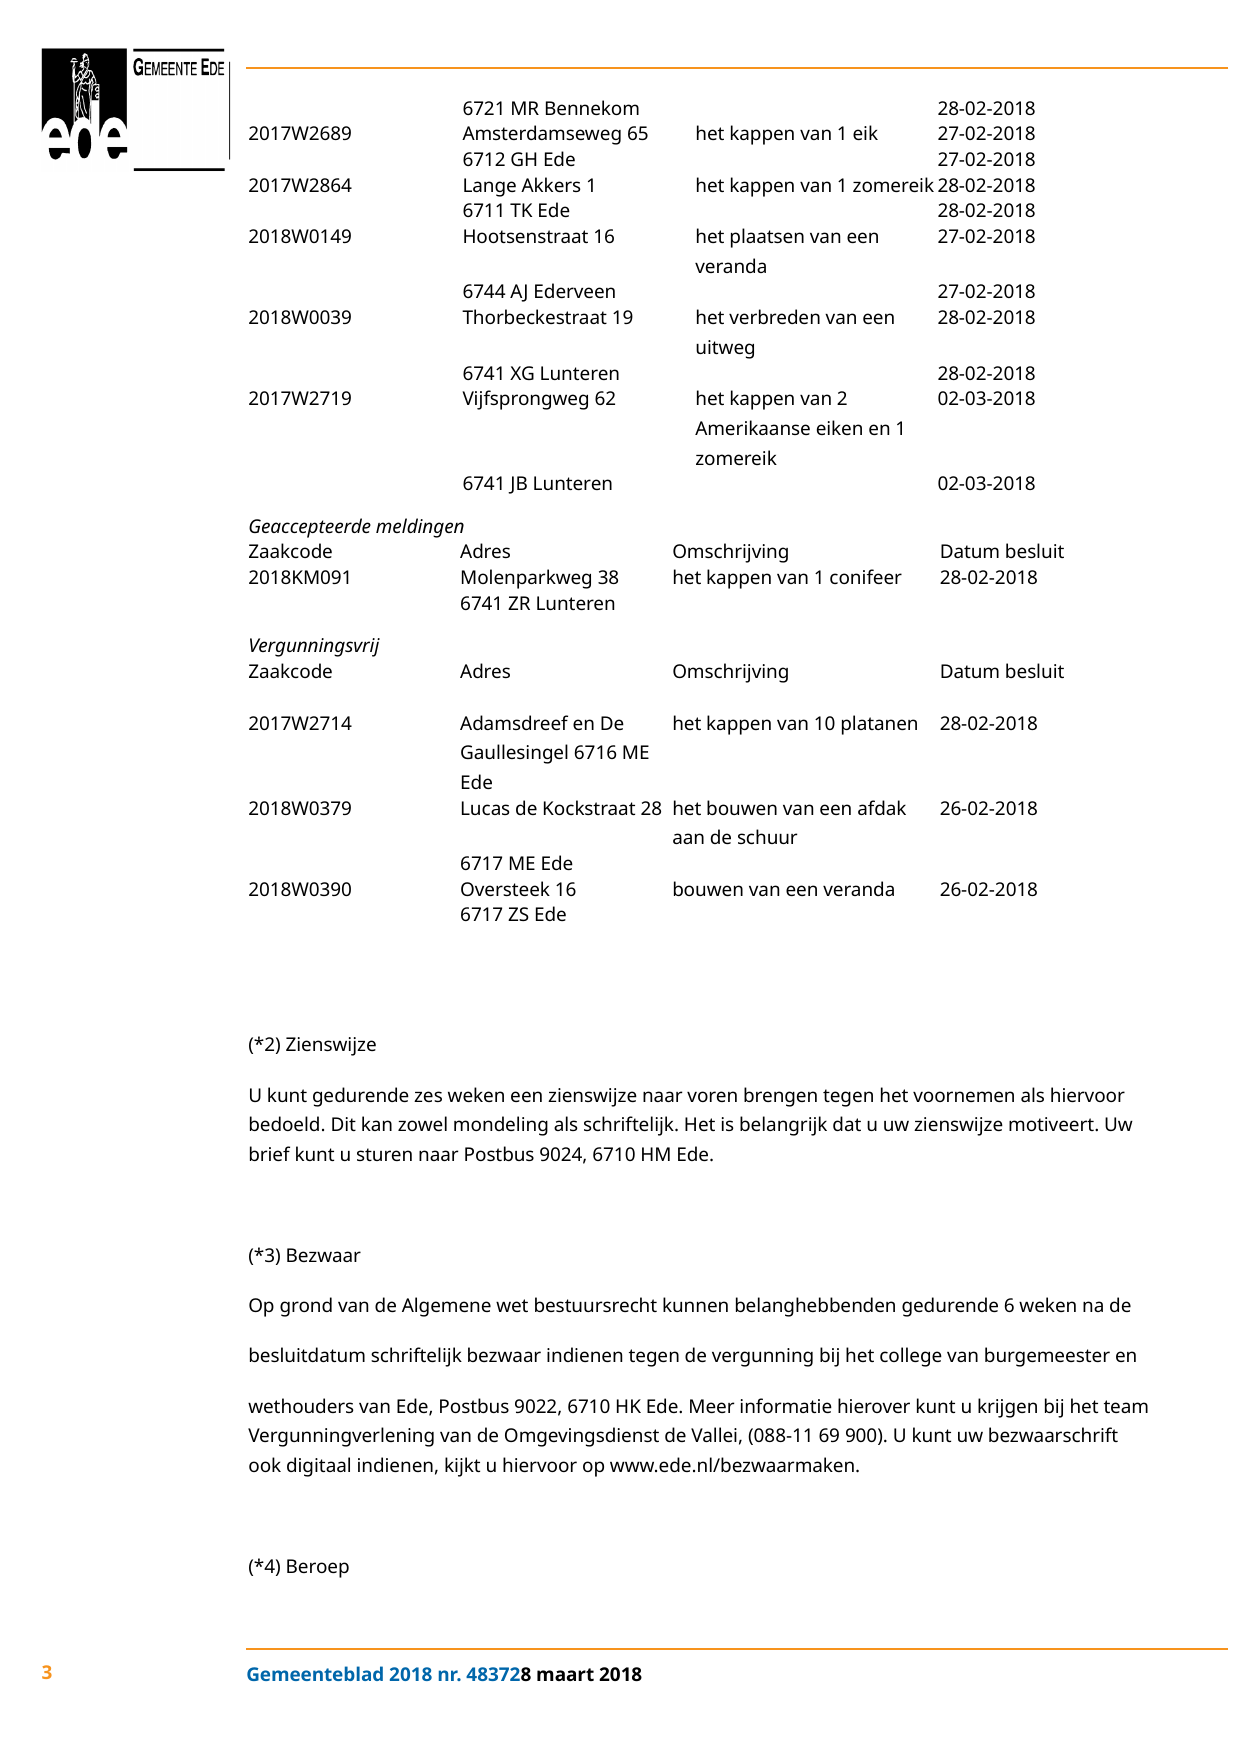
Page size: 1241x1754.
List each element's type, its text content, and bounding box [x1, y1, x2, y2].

table_cell [695, 198, 937, 223]
table_cell [248, 198, 462, 223]
table_cell 6717 ZS Ede [460, 902, 672, 927]
table_cell het kappen van 1 zomereik [695, 172, 937, 198]
table_cell 28-02-2018 [937, 198, 1152, 223]
table_cell [695, 146, 937, 172]
table_cell [940, 902, 1152, 927]
table_header Datum besluit [940, 659, 1152, 684]
table_cell bouwen van een veranda [672, 876, 939, 902]
table_header Adres [460, 659, 672, 684]
table_cell [940, 590, 1152, 616]
table_cell [248, 470, 462, 496]
table_cell 2018W0379 [248, 795, 460, 850]
table_cell het kappen van 1 conifeer [672, 565, 939, 590]
text wethouders van Ede, Postbus 9022, 6710 HK Ede. Meer informatie hierover kunt u krijgen bij het team Vergunningverlening van de Omgevingsdienst de Vallei, (088-11 69 900). U kunt uw bezwaarschrift ook digitaal indienen, kijkt u hiervoor op www.ede.nl/bezwaarmaken. [248, 1393, 1152, 1478]
table_cell [940, 684, 1152, 710]
table_cell 6741 ZR Lunteren [460, 590, 672, 616]
table_cell 6712 GH Ede [462, 146, 695, 172]
table_cell [672, 902, 939, 927]
table_cell [460, 684, 672, 710]
table_cell [248, 279, 462, 304]
table_cell Hootsenstraat 16 [462, 224, 695, 279]
table_cell het kappen van 2 Amerikaanse eiken en 1 zomereik [695, 386, 937, 470]
table_cell het bouwen van een afdak aan de schuur [672, 795, 939, 850]
table_cell 2017W2689 [248, 121, 462, 146]
table_cell [695, 279, 937, 304]
table_cell Adamsdreef en De Gaullesingel 6716 ME Ede [460, 710, 672, 795]
table_cell [695, 470, 937, 496]
table_cell Oversteek 16 [460, 876, 672, 902]
text besluitdatum schriftelijk bezwaar indienen tegen de vergunning bij het college van burgemeester en [248, 1343, 1152, 1368]
picture [41, 47, 231, 172]
table_cell [248, 95, 462, 121]
table_cell 02-03-2018 [937, 470, 1152, 496]
table_cell 2017W2719 [248, 386, 462, 470]
table_cell Amsterdamseweg 65 [462, 121, 695, 146]
table_cell 2018KM091 [248, 565, 460, 590]
table_cell Vijfsprongweg 62 [462, 386, 695, 470]
table_cell Lucas de Kockstraat 28 [460, 795, 672, 850]
table_cell [248, 850, 460, 876]
table_cell 28-02-2018 [940, 565, 1152, 590]
table_header Omschrijving [672, 659, 939, 684]
table_header Adres [460, 539, 672, 564]
table_cell 02-03-2018 [937, 386, 1152, 470]
table_cell 26-02-2018 [940, 876, 1152, 902]
table_cell [248, 146, 462, 172]
table_cell [248, 360, 462, 386]
table_header Zaakcode [248, 539, 460, 564]
table_cell 27-02-2018 [937, 279, 1152, 304]
table_cell [672, 590, 939, 616]
table_header Datum besluit [940, 539, 1152, 564]
table_cell Lange Akkers 1 [462, 172, 695, 198]
text Geaccepteerde meldingen [248, 513, 1152, 539]
table_cell 6741 JB Lunteren [462, 470, 695, 496]
table_header Zaakcode [248, 659, 460, 684]
table_cell Molenparkweg 38 [460, 565, 672, 590]
table_cell [940, 850, 1152, 876]
table_cell 28-02-2018 [937, 95, 1152, 121]
table_cell 6711 TK Ede [462, 198, 695, 223]
table_cell [672, 850, 939, 876]
table_cell 2018W0039 [248, 305, 462, 360]
text Op grond van de Algemene wet bestuursrecht kunnen belanghebbenden gedurende 6 weken na de [248, 1292, 1152, 1318]
table_cell 6744 AJ Ederveen [462, 279, 695, 304]
table_cell Thorbeckestraat 19 [462, 305, 695, 360]
table_cell het verbreden van een uitweg [695, 305, 937, 360]
table_cell 26-02-2018 [940, 795, 1152, 850]
table_cell [672, 684, 939, 710]
table_cell 28-02-2018 [937, 360, 1152, 386]
table_cell het kappen van 10 platanen [672, 710, 939, 795]
text (*3) Bezwaar [248, 1242, 1152, 1268]
table_cell 2017W2714 [248, 710, 460, 795]
table_cell 27-02-2018 [937, 224, 1152, 279]
table_cell [248, 684, 460, 710]
table_cell [695, 95, 937, 121]
text Vergunningsvrij [248, 633, 1152, 658]
table_cell [695, 360, 937, 386]
table_cell 2017W2864 [248, 172, 462, 198]
table_header Omschrijving [672, 539, 939, 564]
table_cell het kappen van 1 eik [695, 121, 937, 146]
table_cell [248, 590, 460, 616]
table_cell 27-02-2018 [937, 146, 1152, 172]
table_cell 28-02-2018 [940, 710, 1152, 795]
table_cell [248, 902, 460, 927]
table_cell 28-02-2018 [937, 305, 1152, 360]
table_cell 6721 MR Bennekom [462, 95, 695, 121]
text U kunt gedurende zes weken een zienswijze naar voren brengen tegen het voornemen als hiervoor bedoeld. Dit kan zowel mondeling als schriftelijk. Het is belangrijk dat u uw zienswijze motiveert. Uw brief kunt u sturen naar Postbus 9024, 6710 HM Ede. [248, 1082, 1152, 1167]
table_cell 6741 XG Lunteren [462, 360, 695, 386]
table_cell 28-02-2018 [937, 172, 1152, 198]
table_cell het plaatsen van een veranda [695, 224, 937, 279]
table_cell 27-02-2018 [937, 121, 1152, 146]
table_cell 2018W0390 [248, 876, 460, 902]
table_cell 6717 ME Ede [460, 850, 672, 876]
text (*2) Zienswijze [248, 1031, 1152, 1057]
table_cell 2018W0149 [248, 224, 462, 279]
text (*4) Beroep [248, 1553, 1152, 1579]
